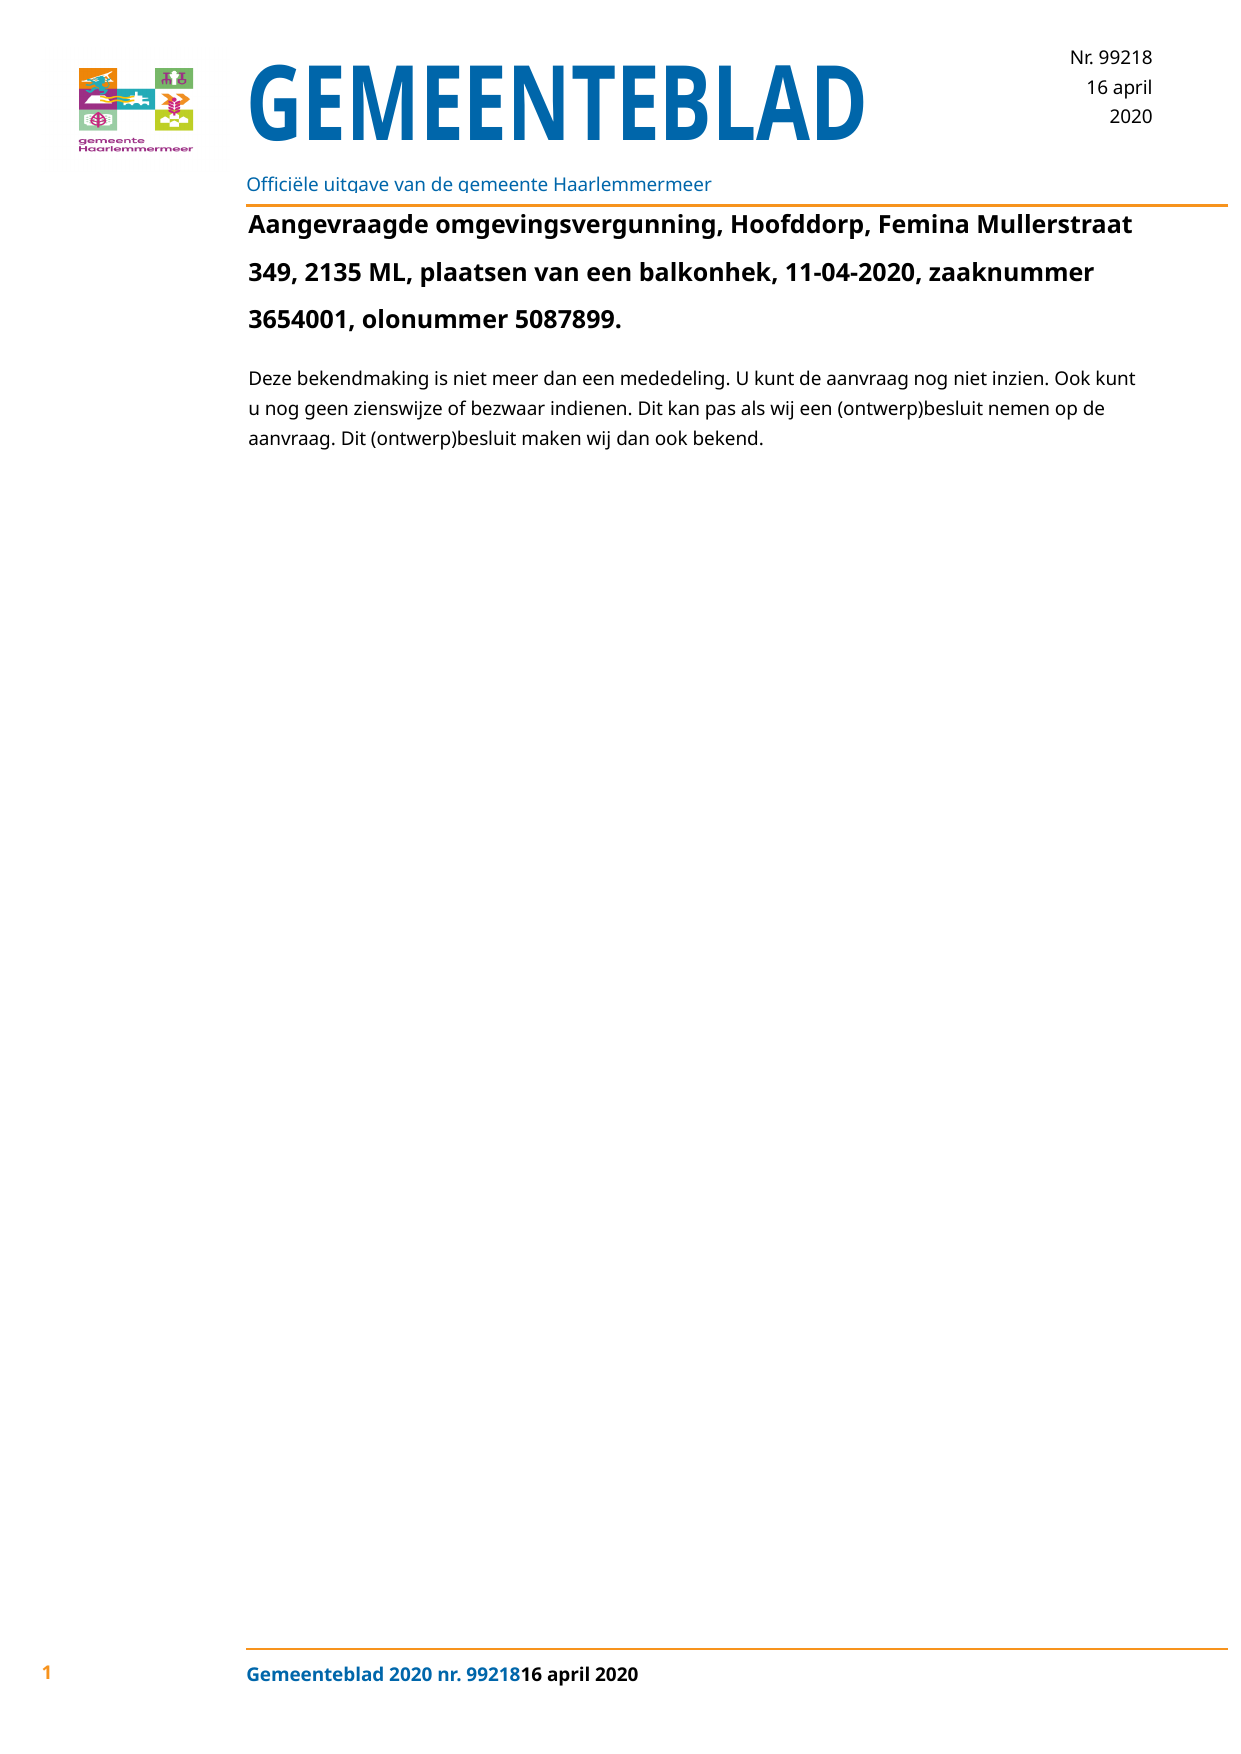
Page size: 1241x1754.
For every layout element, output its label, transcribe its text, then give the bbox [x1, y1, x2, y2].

picture [41, 47, 231, 172]
text Deze bekendmaking is niet meer dan een mededeling. U kunt de aanvraag nog niet inzien. Ook kunt u nog geen zienswijze of bezwaar indienen. Dit kan pas als wij een (ontwerp)besluit nemen op de aanvraag. Dit (ontwerp)besluit maken wij dan ook bekend. [248, 366, 1152, 450]
text Aangevraagde omgevingsvergunning, Hoofddorp, Femina Mullerstraat 349, 2135 ML, plaatsen van een balkonhek, 11-04-2020, zaaknummer 3654001, olonummer 5087899. [248, 207, 1152, 336]
